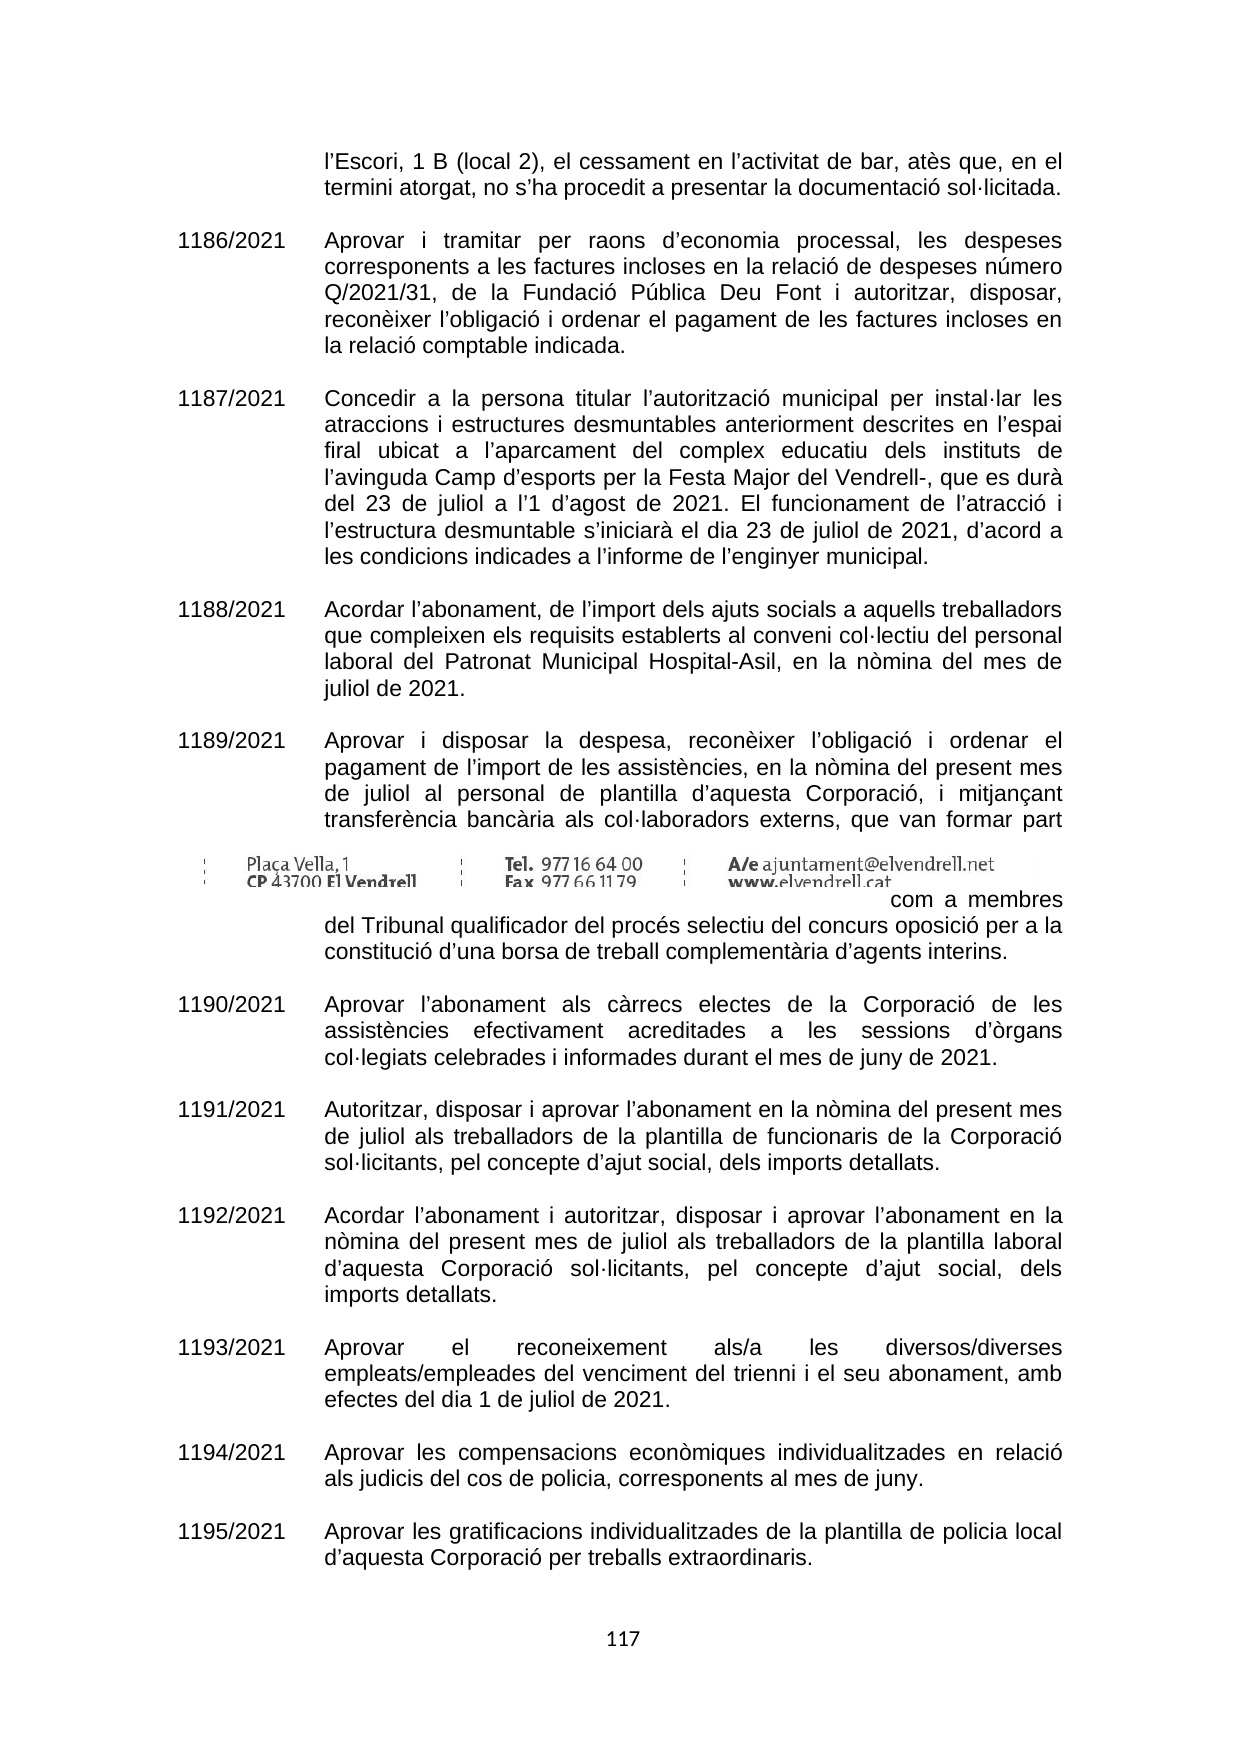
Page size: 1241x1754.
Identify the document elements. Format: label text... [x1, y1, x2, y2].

text 1194/2021 Aprovar les compensacions econòmiques individualitzades en relació als judicis del cos de policia, corresponents al mes de juny. [177, 1439, 1063, 1492]
text 1192/2021 Acordar l’abonament i autoritzar, disposar i aprovar l’abonament en la nòmina del present mes de juliol als treballadors de la plantilla laboral d’aquesta Corporació sol·licitants, pel concepte d’ajut social, dels imports detallats. [177, 1202, 1063, 1307]
text l’Escori, 1 B (local 2), el cessament en l’activitat de bar, atès que, en el termini atorgat, no s’ha procedit a presentar la documentació sol·licitada. [177, 148, 1063, 200]
text 1189/2021 Aprovar i disposar la despesa, reconèixer l’obligació i ordenar el pagament de l’import de les assistències, en la nòmina del present mes de juliol al personal de plantilla d’aquesta Corporació, i mitjançant transferència bancària als col·laboradors externs, que van formar part com a membres del Tribunal qualificador del procés selectiu del concurs oposició per a la constitució d’una borsa de treball complementària d’agents interins. [177, 727, 1063, 964]
text 1193/2021 Aprovar el reconeixement als/a les diversos/diverses empleats/empleades del venciment del trienni i el seu abonament, amb efectes del dia 1 de juliol de 2021. [177, 1333, 1063, 1413]
text 1188/2021 Acordar l’abonament, de l’import dels ajuts socials a aquells treballadors que compleixen els requisits establerts al conveni col·lectiu del personal laboral del Patronat Municipal Hospital-Asil, en la nòmina del mes de juliol de 2021. [177, 596, 1063, 701]
text 1195/2021 Aprovar les gratificacions individualitzades de la plantilla de policia local d’aquesta Corporació per treballs extraordinaris. [177, 1518, 1063, 1571]
text 1186/2021 Aprovar i tramitar per raons d’economia processal, les despeses corresponents a les factures incloses en la relació de despeses número Q/2021/31, de la Fundació Pública Deu Font i autoritzar, disposar, reconèixer l’obligació i ordenar el pagament de les factures incloses en la relació comptable indicada. [177, 227, 1063, 358]
text 1190/2021 Aprovar l’abonament als càrrecs electes de la Corporació de les assistències efectivament acreditades a les sessions d’òrgans col·legiats celebrades i informades durant el mes de juny de 2021. [177, 991, 1063, 1070]
text 1191/2021 Autoritzar, disposar i aprovar l’abonament en la nòmina del present mes de juliol als treballadors de la plantilla de funcionaris de la Corporació sol·licitants, pel concepte d’ajut social, dels imports detallats. [177, 1096, 1063, 1175]
text 1187/2021 Concedir a la persona titular l’autorització municipal per instal·lar les atraccions i estructures desmuntables anteriorment descrites en l’espai firal ubicat a l’aparcament del complex educatiu dels instituts de l’avinguda Camp d’esports per la Festa Major del Vendrell-, que es durà del 23 de juliol a l’1 d’agost de 2021. El funcionament de l’atracció i l’estructura desmuntable s’iniciarà el dia 23 de juliol de 2021, d’acord a les condicions indicades a l’informe de l’enginyer municipal. [177, 385, 1063, 569]
